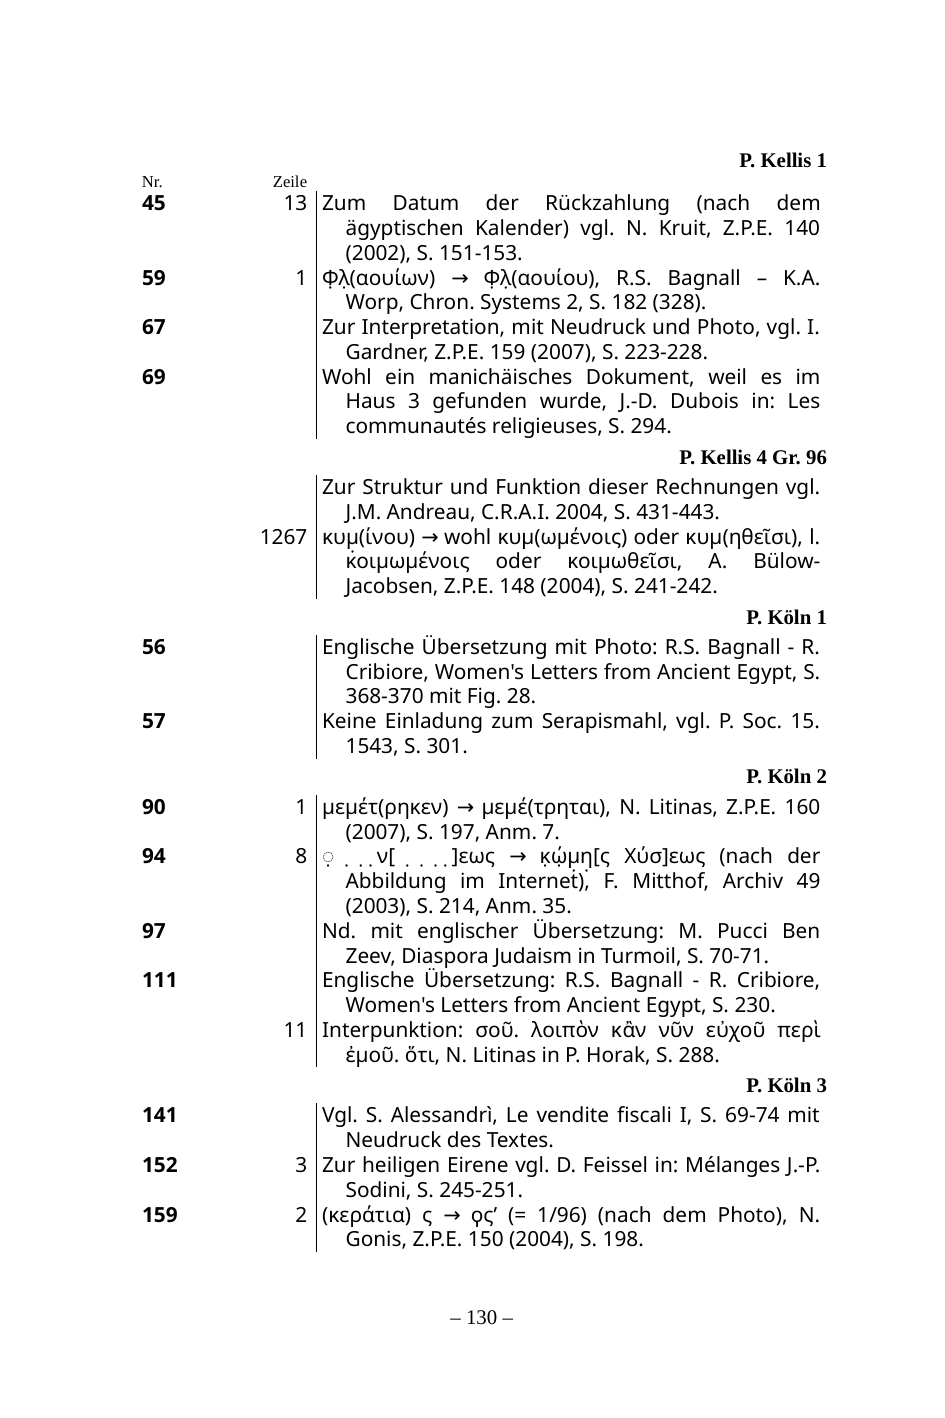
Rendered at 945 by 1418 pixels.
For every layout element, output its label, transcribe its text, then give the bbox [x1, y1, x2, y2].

table_cell 159 [136, 1202, 224, 1252]
table_cell 8 [224, 844, 316, 918]
table_cell Zur heiligen Eirene vgl. D. Feissel in: Mélanges J.-P. Sodini, S. 245-251. [317, 1153, 827, 1202]
table_cell Interpunktion: σοῦ. λοιπὸν κἂν νῦν εὐχοῦ περὶ ἐμοῦ. ὅτι, N. Litinas in P. Horak, S. 288. [317, 1018, 827, 1067]
table_cell 57 [136, 709, 316, 758]
table_cell (κεράτια) ς → ϙς’ (= 1/96) (nach dem Photo), N. Gonis, Z.P.E. 150 (2004), S. 198. [317, 1202, 827, 1252]
table_cell Zum Datum der Rückzahlung (nach dem ägyptischen Kalender) vgl. N. Kruit, Z.P.E. 140 (2002), S. 151-153. [317, 191, 827, 265]
table_header 56 [136, 635, 316, 709]
table_cell ̣ ̣ ̣ ̣ν[ ̣ ̣ ̣ ̣]εως → κ̣ώ̣μ̣η̣[ς Χύσ]εως (nach der Abbildung im Internet), F. Mitthof, Archiv 49 (2003), S. 214, Anm. 35. [317, 844, 827, 918]
subtitle P. Köln 3 [136, 1073, 827, 1097]
table_cell Κeine Einladung zum Serapismahl, vgl. P. Soc. 15. 1543, S. 301. [317, 709, 827, 758]
table_header 141 [136, 1103, 316, 1153]
table_cell 111 [136, 968, 316, 1018]
table_cell 94 [136, 844, 224, 918]
table_cell 2 [224, 1202, 316, 1252]
table_cell 67 [136, 315, 316, 364]
table_header 90 [136, 795, 224, 844]
table_cell Englische Übersetzung: R.S. Bagnall - R. Cribiore, Women's Letters from Ancient Egypt, S. 230. [317, 968, 827, 1018]
table_header 1 [224, 795, 316, 844]
table_cell 1267 [136, 524, 316, 599]
table_header [224, 475, 316, 524]
table_cell 152 [136, 1153, 224, 1202]
table_cell 3 [224, 1153, 316, 1202]
table_cell Zur Interpretation, mit Neudruck und Photo, vgl. I. Gardner, Z.P.E. 159 (2007), S. 223-228. [317, 315, 827, 364]
table_header μεμέτ(ρηκεν) → μεμέ(τρηται), N. Litinas, Z.P.E. 160 (2007), S. 197, Anm. 7. [317, 795, 827, 844]
table_header Zur Struktur und Funktion dieser Rechnungen vgl. J.M. Andreau, C.R.A.I. 2004, S. 431-443. [317, 475, 827, 524]
table_cell 45 [136, 191, 224, 265]
subtitle P. Kellis 4 Gr. 96 [136, 445, 827, 469]
table_header Vgl. S. Alessandrì, Le vendite fiscali I, S. 69-74 mit Neudruck des Textes. [317, 1103, 827, 1153]
table_header Englische Übersetzung mit Photo: R.S. Bagnall - R. Cribiore, Women's Letters from Ancient Egypt, S. 368-370 mit Fig. 28. [317, 635, 827, 709]
subtitle P. Köln 1 [136, 604, 827, 629]
table_cell 69 [136, 364, 316, 439]
table_cell κυμ̣(ίνου) → wohl κυμ(ωμένοις) oder κυμ(ηθεῖσι), l. κοιμωμένοις oder κοιμωθεῖσι, A. Bülow-Jacobsen, Z.P.E. 148 (2004), S. 241-242. [317, 524, 827, 599]
table_cell 59 [136, 265, 224, 315]
subtitle P. Köln 2 [136, 764, 827, 788]
table_cell Nd. mit englischer Übersetzung: M. Pucci Ben Zeev, Diaspora Judaism in Turmoil, S. 70-71. [317, 919, 827, 968]
table_cell 97 [136, 919, 316, 968]
table_header [136, 475, 224, 524]
table_cell Φ̣λ̣(αουίων) → Φ̣λ̣(αουίου), R.S. Bagnall – K.A. Worp, Chron. Systems 2, S. 182 (328). [317, 265, 827, 315]
table_cell 13 [224, 191, 316, 265]
table_cell Wohl ein manichäisches Dokument, weil es im Haus 3 gefunden wurde, J.-D. Dubois in: Les communautés religieuses, S. 294. [317, 364, 827, 439]
table_cell 11 [136, 1018, 316, 1067]
table_cell 1 [224, 265, 316, 315]
